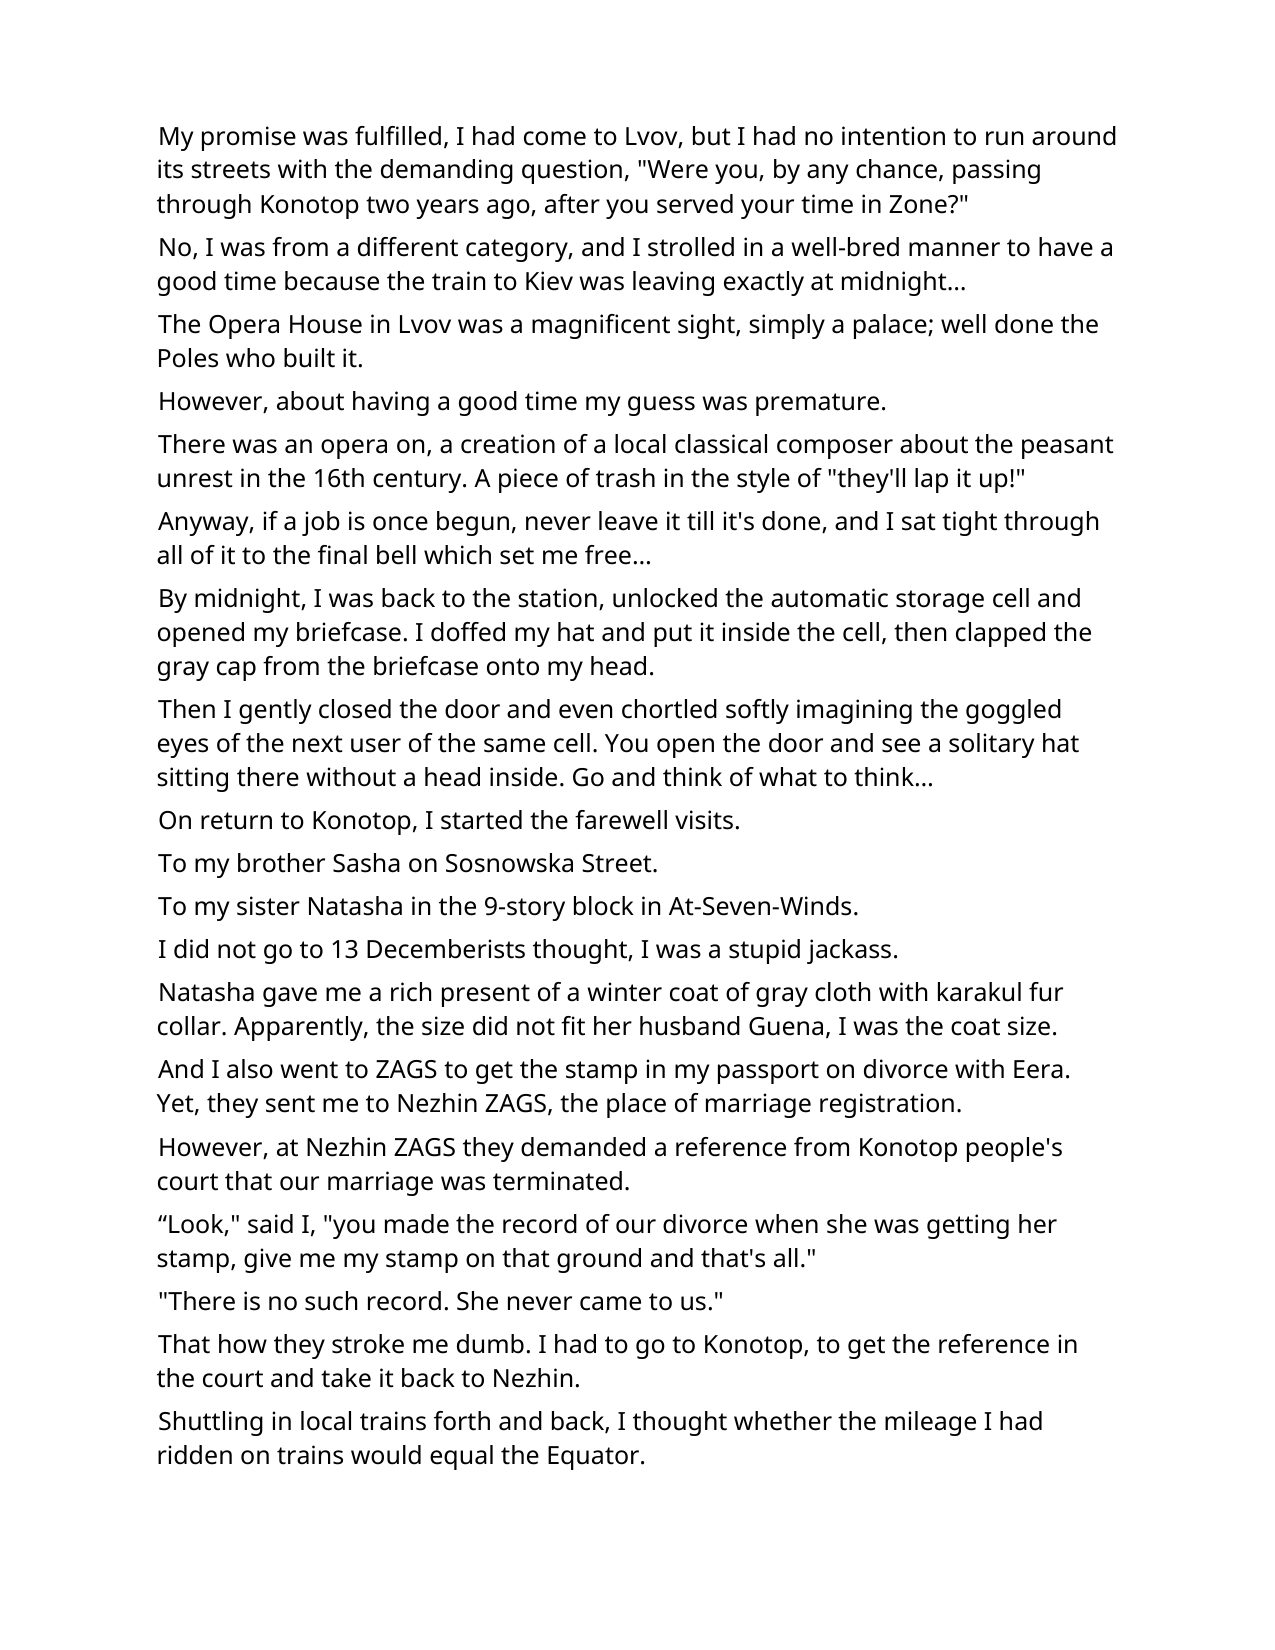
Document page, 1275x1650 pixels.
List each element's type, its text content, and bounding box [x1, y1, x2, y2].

text Anyway, if a job is once begun, never leave it till it's done, and I sat tight through all of it to the final bell which set me free… [156, 503, 1118, 572]
text "There is no such record. She never came to us." [156, 1283, 1118, 1317]
text My promise was fulfilled, I had come to Lvov, but I had no intention to run around its streets with the demanding question, "Were you, by any chance, passing through Konotop two years ago, after you served your time in Zone?" [156, 118, 1118, 220]
text “Look," said I, "you made the record of our divorce when she was getting her stamp, give me my stamp on that ground and that's all." [156, 1206, 1118, 1274]
text The Opera House in Lvov was a magnificent sight, simply a palace; well done the Poles who built it. [156, 306, 1118, 374]
text To my sister Natasha in the 9-story block in At-Seven-Winds. [156, 889, 1118, 923]
text However, about having a good time my guess was premature. [156, 383, 1118, 417]
text There was an opera on, a creation of a local classical composer about the peasant unrest in the 16th century. A piece of trash in the style of "they'll lap it up!" [156, 426, 1118, 494]
text On return to Konotop, I started the farewell visits. [156, 803, 1118, 837]
text By midnight, I was back to the station, unlocked the automatic storage cell and opened my briefcase. I doffed my hat and put it inside the cell, then clapped the gray cap from the briefcase onto my head. [156, 581, 1118, 683]
text I did not go to 13 Decemberists thought, I was a stupid jackass. [156, 932, 1118, 966]
text However, at Nezhin ZAGS they demanded a reference from Konotop people's court that our marriage was terminated. [156, 1129, 1118, 1197]
text To my brother Sasha on Sosnowska Street. [156, 846, 1118, 880]
text Then I gently closed the door and even chortled softly imagining the goggled eyes of the next user of the same cell. You open the door and see a solitary hat sitting there without a head inside. Go and think of what to think… [156, 692, 1118, 794]
text No, I was from a different category, and I strolled in a well-bred manner to have a good time because the train to Kiev was leaving exactly at midnight… [156, 229, 1118, 297]
text That how they stroke me dumb. I had to go to Konotop, to get the reference in the court and take it back to Nezhin. [156, 1326, 1118, 1394]
text And I also went to ZAGS to get the stamp in my passport on divorce with Eera. Yet, they sent me to Nezhin ZAGS, the place of marriage registration. [156, 1052, 1118, 1120]
text Natasha gave me a rich present of a winter coat of gray cloth with karakul fur collar. Apparently, the size did not fit her husband Guena, I was the coat size. [156, 975, 1118, 1043]
text Shuttling in local trains forth and back, I thought whether the mileage I had ridden on trains would equal the Equator. [156, 1403, 1118, 1472]
